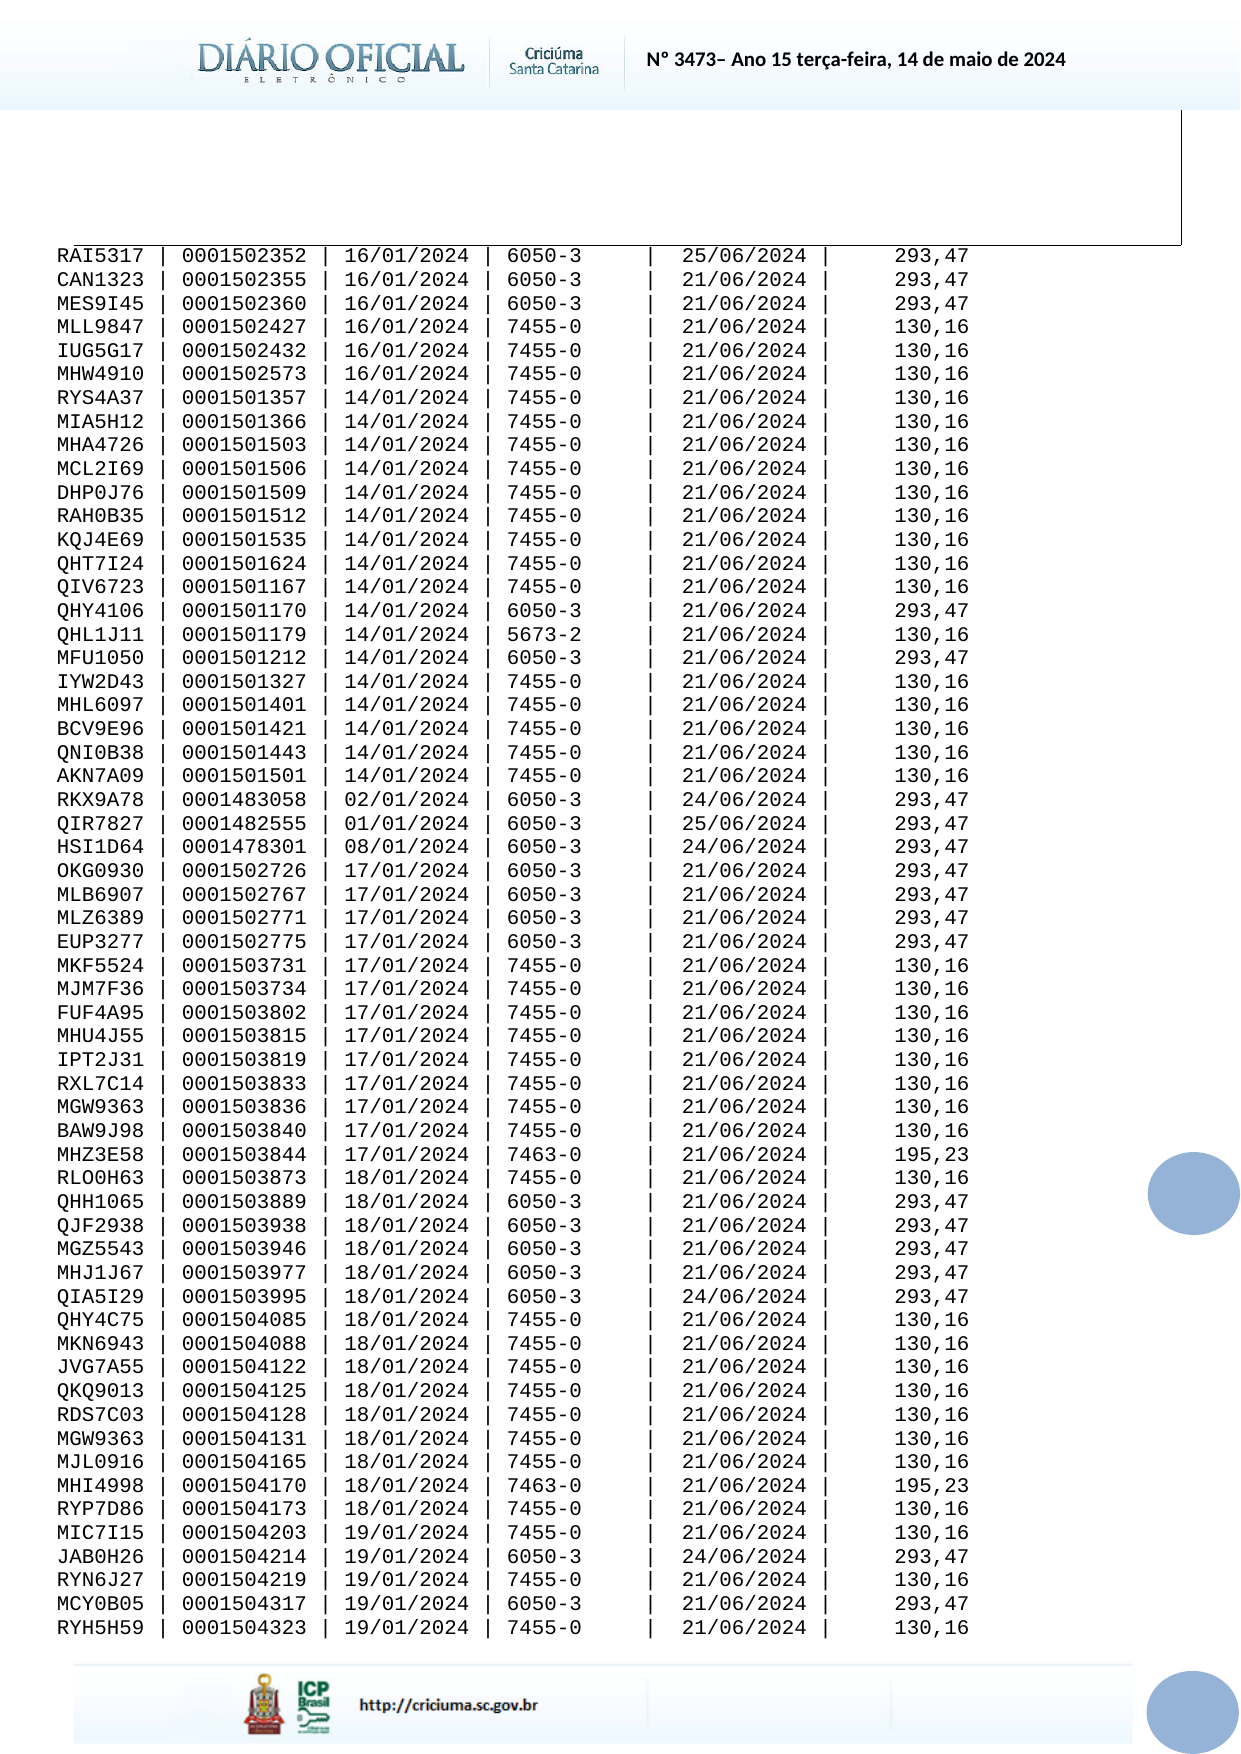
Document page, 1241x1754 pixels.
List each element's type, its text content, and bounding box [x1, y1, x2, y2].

text JVG7A55 | 0001504122 | 18/01/2024 | 7455-0 | 21/06/2024 | 130,16 [44, 1357, 1181, 1380]
text MHL6097 | 0001501401 | 14/01/2024 | 7455-0 | 21/06/2024 | 130,16 [44, 694, 1181, 718]
text DHP0J76 | 0001501509 | 14/01/2024 | 7455-0 | 21/06/2024 | 130,16 [44, 482, 1181, 505]
text MHA4726 | 0001501503 | 14/01/2024 | 7455-0 | 21/06/2024 | 130,16 [44, 434, 1181, 458]
text CAN1323 | 0001502355 | 16/01/2024 | 6050-3 | 21/06/2024 | 293,47 [44, 269, 1181, 292]
text RYN6J27 | 0001504219 | 19/01/2024 | 7455-0 | 21/06/2024 | 130,16 [44, 1569, 1181, 1593]
text EUP3277 | 0001502775 | 17/01/2024 | 6050-3 | 21/06/2024 | 293,47 [44, 931, 1181, 954]
text MHW4910 | 0001502573 | 16/01/2024 | 7455-0 | 21/06/2024 | 130,16 [44, 363, 1181, 387]
text IUG5G17 | 0001502432 | 16/01/2024 | 7455-0 | 21/06/2024 | 130,16 [44, 340, 1181, 363]
text MIA5H12 | 0001501366 | 14/01/2024 | 7455-0 | 21/06/2024 | 130,16 [44, 411, 1181, 434]
text RDS7C03 | 0001504128 | 18/01/2024 | 7455-0 | 21/06/2024 | 130,16 [44, 1404, 1181, 1427]
text MCL2I69 | 0001501506 | 14/01/2024 | 7455-0 | 21/06/2024 | 130,16 [44, 458, 1181, 482]
text MHJ1J67 | 0001503977 | 18/01/2024 | 6050-3 | 21/06/2024 | 293,47 [44, 1262, 1181, 1286]
text MFU1050 | 0001501212 | 14/01/2024 | 6050-3 | 21/06/2024 | 293,47 [44, 647, 1181, 671]
text MJM7F36 | 0001503734 | 17/01/2024 | 7455-0 | 21/06/2024 | 130,16 [44, 978, 1181, 1002]
text MIC7I15 | 0001504203 | 19/01/2024 | 7455-0 | 21/06/2024 | 130,16 [44, 1522, 1181, 1546]
text QHY4106 | 0001501170 | 14/01/2024 | 6050-3 | 21/06/2024 | 293,47 [44, 600, 1181, 623]
text OKG0930 | 0001502726 | 17/01/2024 | 6050-3 | 21/06/2024 | 293,47 [44, 860, 1181, 884]
text RXL7C14 | 0001503833 | 17/01/2024 | 7455-0 | 21/06/2024 | 130,16 [44, 1073, 1181, 1096]
text MKN6943 | 0001504088 | 18/01/2024 | 7455-0 | 21/06/2024 | 130,16 [44, 1333, 1181, 1357]
text RAH0B35 | 0001501512 | 14/01/2024 | 7455-0 | 21/06/2024 | 130,16 [44, 505, 1181, 529]
text QNI0B38 | 0001501443 | 14/01/2024 | 7455-0 | 21/06/2024 | 130,16 [44, 742, 1181, 765]
text IPT2J31 | 0001503819 | 17/01/2024 | 7455-0 | 21/06/2024 | 130,16 [44, 1049, 1181, 1073]
text MLZ6389 | 0001502771 | 17/01/2024 | 6050-3 | 21/06/2024 | 293,47 [44, 907, 1181, 931]
text QIV6723 | 0001501167 | 14/01/2024 | 7455-0 | 21/06/2024 | 130,16 [44, 576, 1181, 600]
text MCY0B05 | 0001504317 | 19/01/2024 | 6050-3 | 21/06/2024 | 293,47 [44, 1593, 1181, 1617]
text FUF4A95 | 0001503802 | 17/01/2024 | 7455-0 | 21/06/2024 | 130,16 [44, 1002, 1181, 1026]
text MJL0916 | 0001504165 | 18/01/2024 | 7455-0 | 21/06/2024 | 130,16 [44, 1451, 1181, 1475]
text RYH5H59 | 0001504323 | 19/01/2024 | 7455-0 | 21/06/2024 | 130,16 [44, 1617, 1181, 1640]
text HSI1D64 | 0001478301 | 08/01/2024 | 6050-3 | 24/06/2024 | 293,47 [44, 836, 1181, 860]
text QHY4C75 | 0001504085 | 18/01/2024 | 7455-0 | 21/06/2024 | 130,16 [44, 1309, 1181, 1333]
text MHI4998 | 0001504170 | 18/01/2024 | 7463-0 | 21/06/2024 | 195,23 [44, 1475, 1181, 1498]
text QHL1J11 | 0001501179 | 14/01/2024 | 5673-2 | 21/06/2024 | 130,16 [44, 623, 1181, 647]
text RKX9A78 | 0001483058 | 02/01/2024 | 6050-3 | 24/06/2024 | 293,47 [44, 789, 1181, 813]
text QKQ9013 | 0001504125 | 18/01/2024 | 7455-0 | 21/06/2024 | 130,16 [44, 1380, 1181, 1404]
text RAI5317 | 0001502352 | 16/01/2024 | 6050-3 | 25/06/2024 | 293,47 [44, 245, 1181, 269]
text MGZ5543 | 0001503946 | 18/01/2024 | 6050-3 | 21/06/2024 | 293,47 [44, 1238, 1181, 1262]
text MKF5524 | 0001503731 | 17/01/2024 | 7455-0 | 21/06/2024 | 130,16 [44, 954, 1181, 978]
text MLB6907 | 0001502767 | 17/01/2024 | 6050-3 | 21/06/2024 | 293,47 [44, 884, 1181, 907]
text QJF2938 | 0001503938 | 18/01/2024 | 6050-3 | 21/06/2024 | 293,47 [44, 1215, 1181, 1238]
text MHZ3E58 | 0001503844 | 17/01/2024 | 7463-0 | 21/06/2024 | 195,23 [44, 1144, 1181, 1167]
text MGW9363 | 0001504131 | 18/01/2024 | 7455-0 | 21/06/2024 | 130,16 [44, 1427, 1181, 1451]
text QHH1065 | 0001503889 | 18/01/2024 | 6050-3 | 21/06/2024 | 293,47 [44, 1191, 1153, 1215]
text BAW9J98 | 0001503840 | 17/01/2024 | 7455-0 | 21/06/2024 | 130,16 [44, 1120, 1181, 1144]
text JAB0H26 | 0001504214 | 19/01/2024 | 6050-3 | 24/06/2024 | 293,47 [44, 1546, 1181, 1569]
text RLO0H63 | 0001503873 | 18/01/2024 | 7455-0 | 21/06/2024 | 130,16 [44, 1167, 1157, 1191]
text MLL9847 | 0001502427 | 16/01/2024 | 7455-0 | 21/06/2024 | 130,16 [44, 316, 1181, 340]
text MHU4J55 | 0001503815 | 17/01/2024 | 7455-0 | 21/06/2024 | 130,16 [44, 1026, 1181, 1049]
text QIR7827 | 0001482555 | 01/01/2024 | 6050-3 | 25/06/2024 | 293,47 [44, 813, 1181, 836]
text QIA5I29 | 0001503995 | 18/01/2024 | 6050-3 | 24/06/2024 | 293,47 [44, 1286, 1181, 1309]
text KQJ4E69 | 0001501535 | 14/01/2024 | 7455-0 | 21/06/2024 | 130,16 [44, 529, 1181, 553]
text QHT7I24 | 0001501624 | 14/01/2024 | 7455-0 | 21/06/2024 | 130,16 [44, 553, 1181, 576]
text AKN7A09 | 0001501501 | 14/01/2024 | 7455-0 | 21/06/2024 | 130,16 [44, 765, 1181, 789]
text IYW2D43 | 0001501327 | 14/01/2024 | 7455-0 | 21/06/2024 | 130,16 [44, 671, 1181, 694]
text BCV9E96 | 0001501421 | 14/01/2024 | 7455-0 | 21/06/2024 | 130,16 [44, 718, 1181, 742]
text RYP7D86 | 0001504173 | 18/01/2024 | 7455-0 | 21/06/2024 | 130,16 [44, 1498, 1181, 1522]
text MGW9363 | 0001503836 | 17/01/2024 | 7455-0 | 21/06/2024 | 130,16 [44, 1096, 1181, 1120]
text RYS4A37 | 0001501357 | 14/01/2024 | 7455-0 | 21/06/2024 | 130,16 [44, 387, 1181, 411]
text MES9I45 | 0001502360 | 16/01/2024 | 6050-3 | 21/06/2024 | 293,47 [44, 292, 1181, 316]
